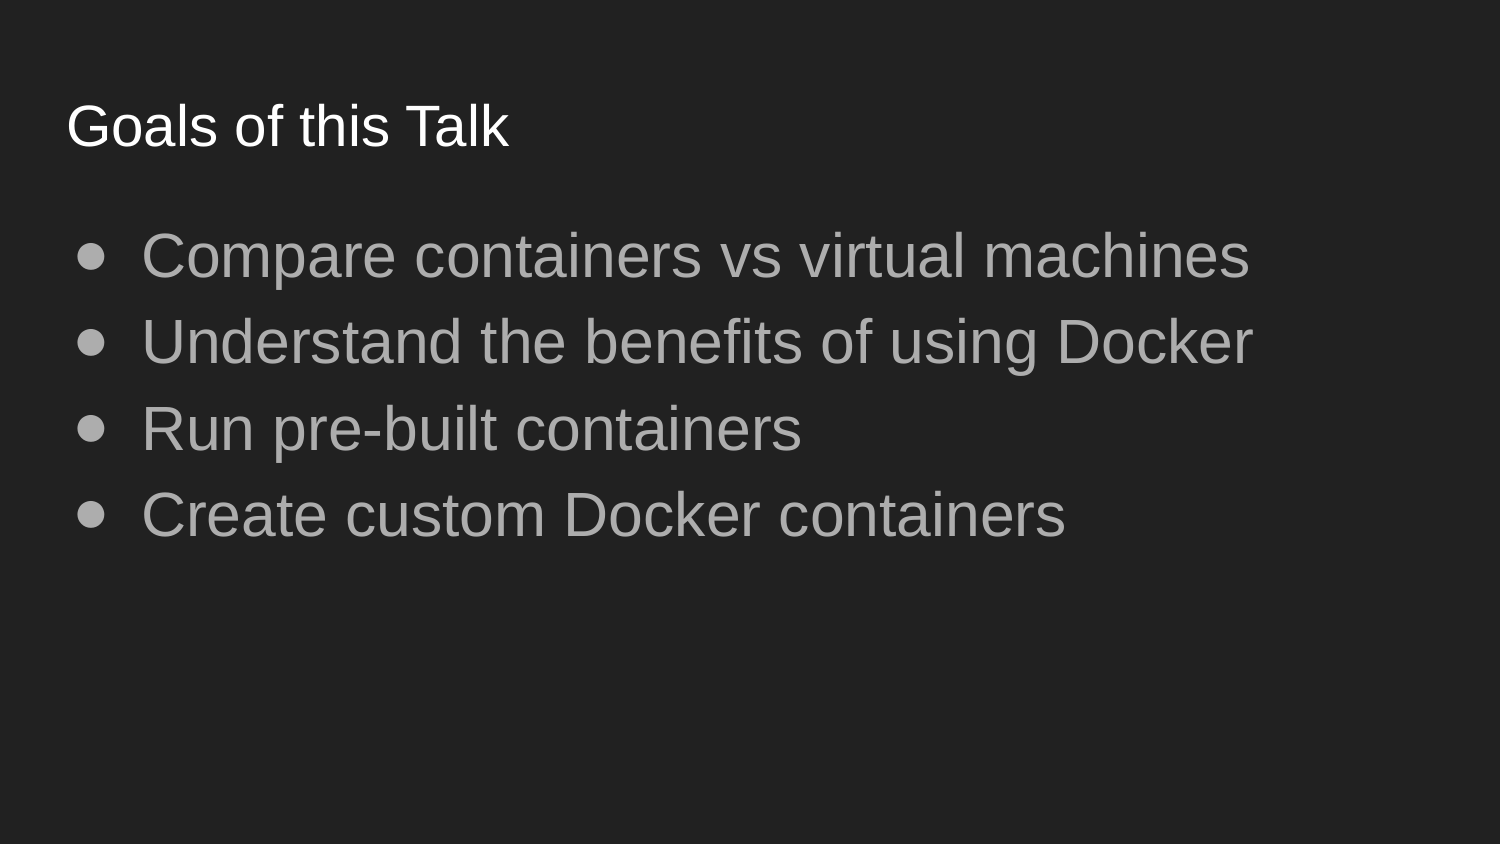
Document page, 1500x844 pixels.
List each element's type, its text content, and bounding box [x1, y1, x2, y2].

list Compare containers vs virtual machines Understand the benefits of using Docker Run pre-built containers Create custom Docker containers [51, 189, 1449, 750]
title Goals of this Talk [51, 72, 1449, 167]
